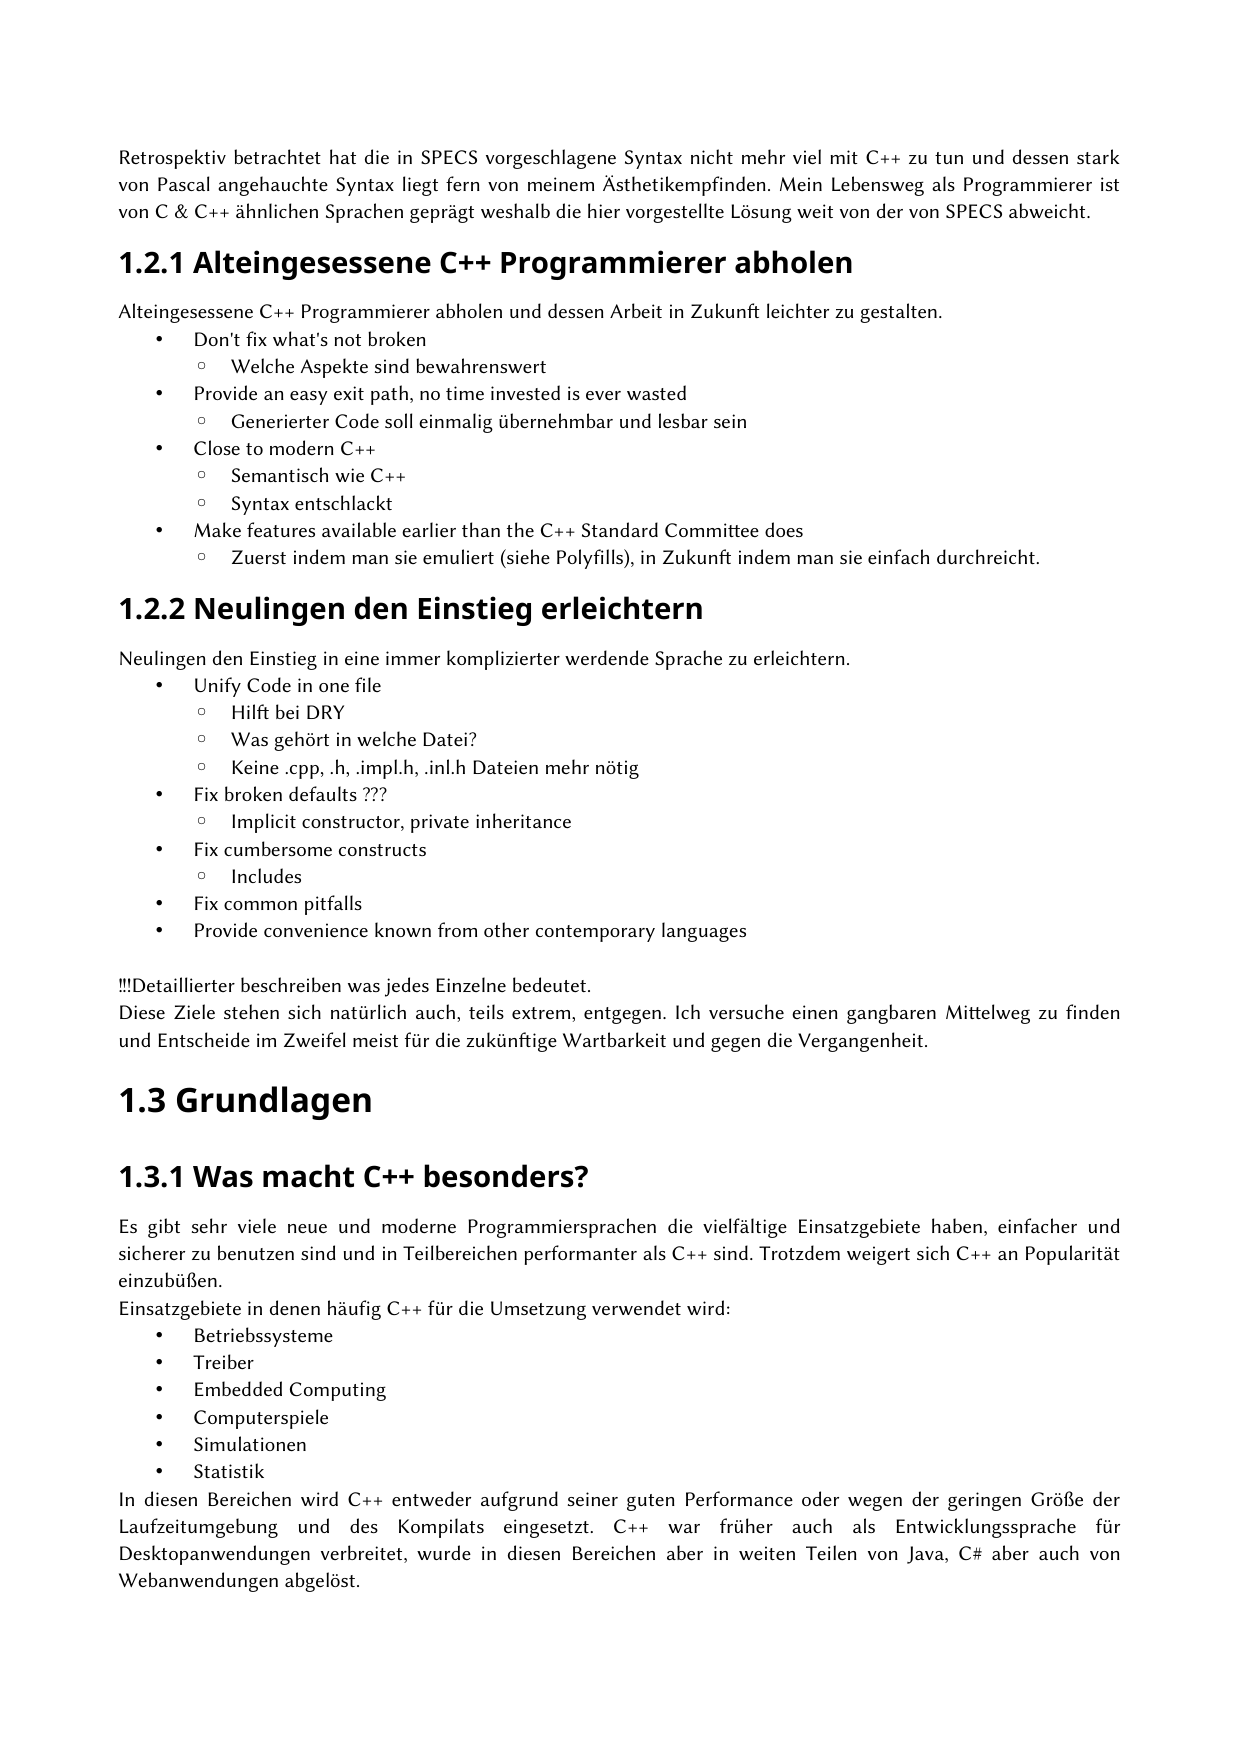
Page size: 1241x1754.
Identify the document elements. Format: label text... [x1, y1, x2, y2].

list Betriebssysteme [156, 1324, 1122, 1347]
list Hilft bei DRY [193, 701, 1122, 724]
list Make features available earlier than the C++ Standard Committee does [156, 519, 1122, 542]
text Neulingen den Einstieg in eine immer komplizierter werdende Sprache zu erleichtern. [118, 646, 1122, 670]
list Implicit constructor, private inheritance [193, 810, 1122, 834]
list Includes [193, 864, 1122, 888]
list Provide an easy exit path, no time invested is ever wasted [156, 382, 1122, 406]
list Generierter Code soll einmalig übernehmbar und lesbar sein [193, 409, 1122, 433]
list Zuerst indem man sie emuliert (siehe Polyfills), in Zukunft indem man sie einfach durchreicht. [193, 546, 1122, 570]
subtitle Grundlagen [118, 1076, 1122, 1122]
list Statistik [156, 1460, 1122, 1484]
list Syntax entschlackt [193, 491, 1122, 515]
list Unify Code in one file [156, 673, 1122, 697]
list Computerspiele [156, 1406, 1122, 1429]
list Fix broken defaults ??? [156, 783, 1122, 806]
subtitle Alteingesessene C++ Programmierer abholen [118, 242, 1122, 282]
text Einsatzgebiete in denen häufig C++ für die Umsetzung verwendet wird: [118, 1296, 1122, 1320]
text !!!Detaillierter beschreiben was jedes Einzelne bedeutet. [118, 974, 1122, 997]
text Es gibt sehr viele neue und moderne Programmiersprachen die vielfältige Einsatzgebiete haben, einfacher und sicherer zu benutzen sind und in Teilbereichen performanter als C++ sind. Trotzdem weigert sich C++ an Popularität einzu­bü­ßen. [118, 1214, 1122, 1293]
list Keine .cpp, .h, .impl.h, .inl.h Dateien mehr nötig [193, 755, 1122, 779]
text In diesen Bereichen wird C++ entweder aufgrund seiner guten Performance oder wegen der geringen Größe der Laufzeitumgebung und des Kompilats eingesetzt. C++ war früher auch als Entwicklungssprache für Desktopanwendungen verbreitet, wurde in diesen Bereichen aber in weiten Teilen von Java, C# aber auch von Webanwendungen abgelöst. [118, 1487, 1122, 1593]
text Retrospektiv betrachtet hat die in SPECS vorgeschlagene Syntax nicht mehr viel mit C++ zu tun und dessen stark von Pascal angehauchte Syntax liegt fern von meinem Ästhetikempfinden. Mein Lebensweg als Programmierer ist von C & C++ ähnlichen Sprachen geprägt weshalb die hier vorgestellte Lösung weit von der von SPECS abweicht. [118, 145, 1122, 224]
list Don't fix what's not broken [156, 328, 1122, 351]
list Simulationen [156, 1433, 1122, 1457]
subtitle Was macht C++ besonders? [118, 1156, 1122, 1196]
list Fix common pitfalls [156, 892, 1122, 916]
list Was gehört in welche Datei? [193, 728, 1122, 752]
list Embedded Computing [156, 1378, 1122, 1402]
text Alteingesessene C++ Programmierer abholen und dessen Arbeit in Zukunft leichter zu gestalten. [118, 300, 1122, 324]
list Close to modern C++ [156, 437, 1122, 461]
list Provide convenience known from other contemporary languages [156, 919, 1122, 943]
text Diese Ziele stehen sich natürlich auch, teils extrem, entgegen. Ich versuche einen gangbaren Mittelweg zu finden und Entscheide im Zweifel meist für die zukünftige Wartbarkeit und gegen die Vergangenheit. [118, 1001, 1122, 1052]
list Treiber [156, 1351, 1122, 1375]
list Welche Aspekte sind bewahrenswert [193, 355, 1122, 379]
list Semantisch wie C++ [193, 464, 1122, 488]
subtitle Neulingen den Einstieg erleichtern [118, 588, 1122, 628]
list Fix cumbersome constructs [156, 837, 1122, 861]
